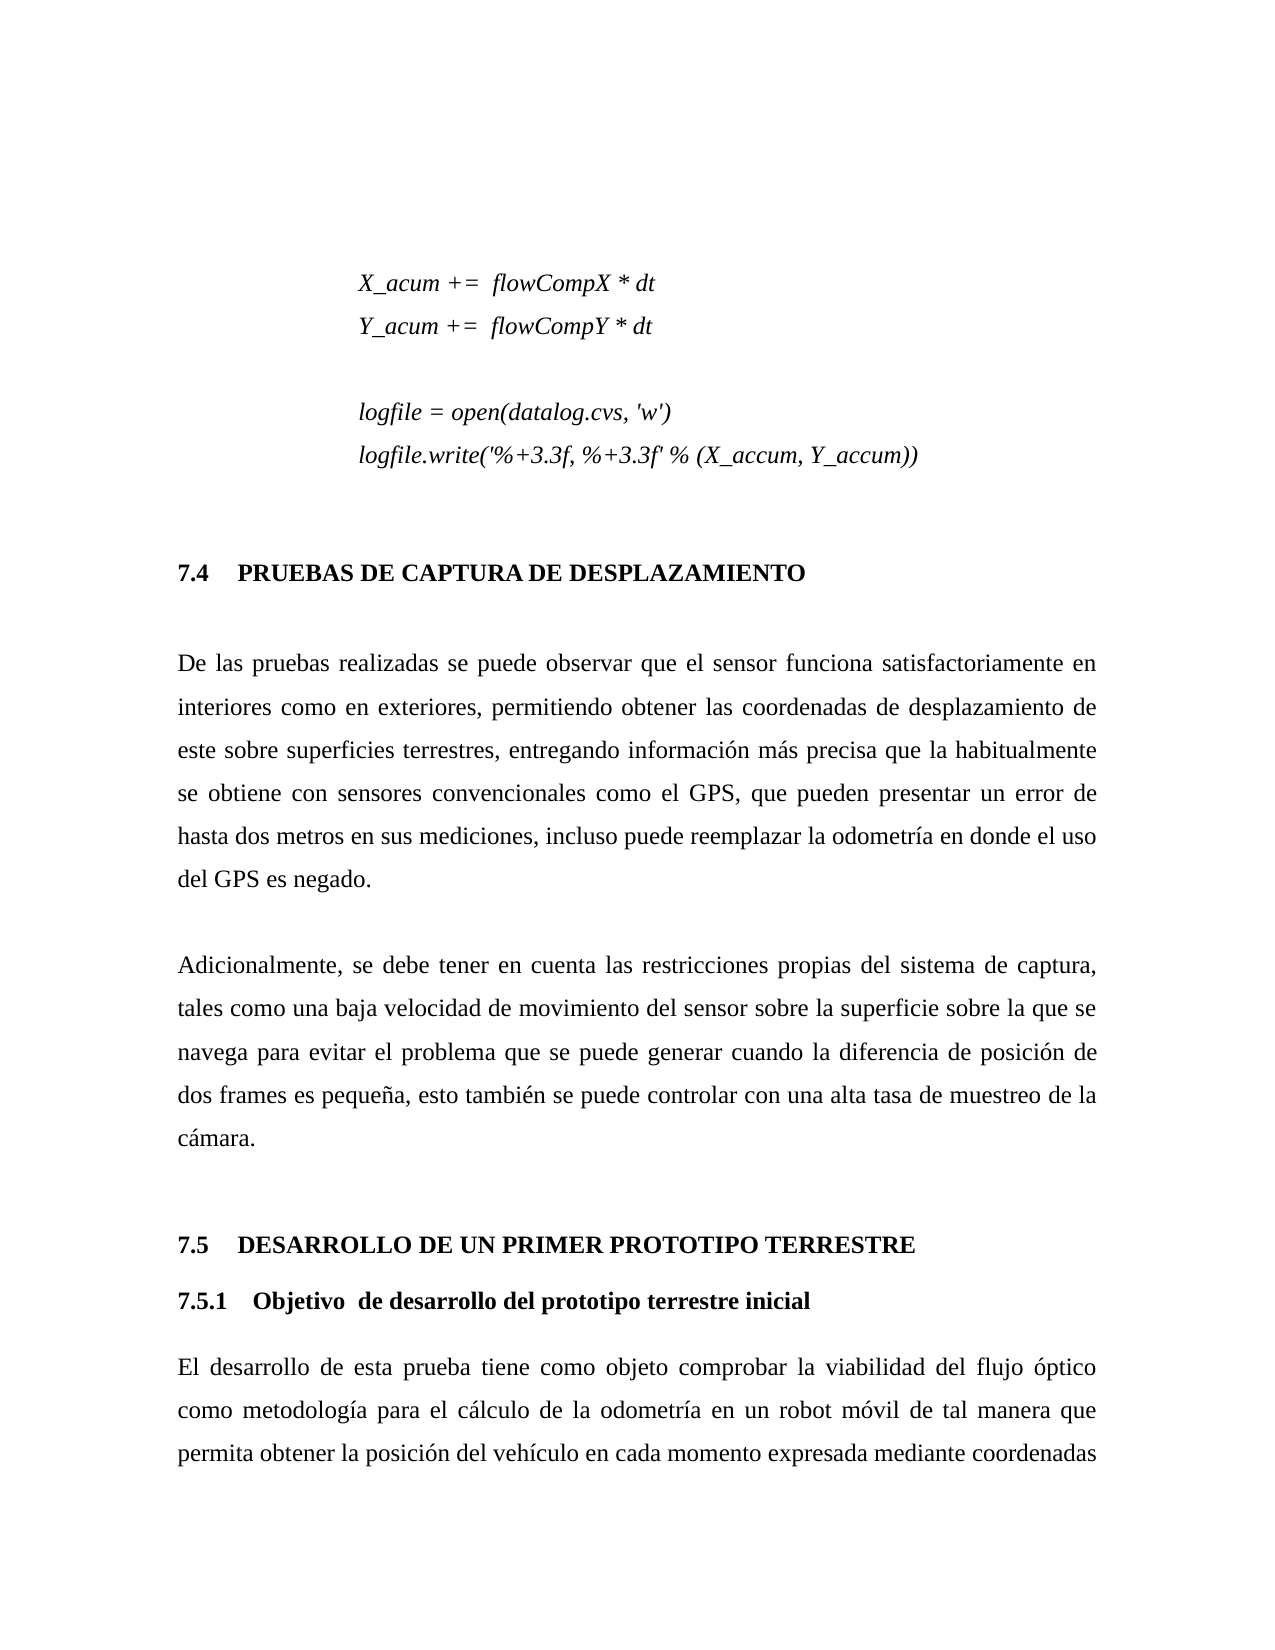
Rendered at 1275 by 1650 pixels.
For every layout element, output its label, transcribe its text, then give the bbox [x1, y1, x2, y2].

subtitle DESARROLLO DE UN PRIMER PROTOTIPO TERRESTRE [177, 1230, 1098, 1259]
subtitle PRUEBAS DE CAPTURA DE DESPLAZAMIENTO [177, 558, 1098, 587]
text El desarrollo de esta prueba tiene como objeto comprobar la viabilidad del flujo óptico como metodología para el cálculo de la odometría en un robot móvil de tal manera que permita obtener la posición del vehículo en cada momento expresada mediante coordenadas [177, 1352, 1098, 1467]
text Adicionalmente, se debe tener en cuenta las restricciones propias del sistema de captura, tales como una baja velocidad de movimiento del sensor sobre la superficie sobre la que se navega para evitar el problema que se puede generar cuando la diferencia de posición de dos frames es pequeña, esto también se puede controlar con una alta tasa de muestreo de la cámara. [177, 950, 1098, 1152]
text De las pruebas realizadas se puede observar que el sensor funciona satisfactoriamente en interiores como en exteriores, permitiendo obtener las coordenadas de desplazamiento de este sobre superficies terrestres, entregando información más precisa que la habitualmente se obtiene con sensores convencionales como el GPS, que pueden presentar un error de hasta dos metros en sus mediciones, incluso puede reemplazar la odometría en donde el uso del GPS es negado. [177, 648, 1098, 893]
subtitle Objetivo de desarrollo del prototipo terrestre inicial [177, 1286, 1098, 1314]
